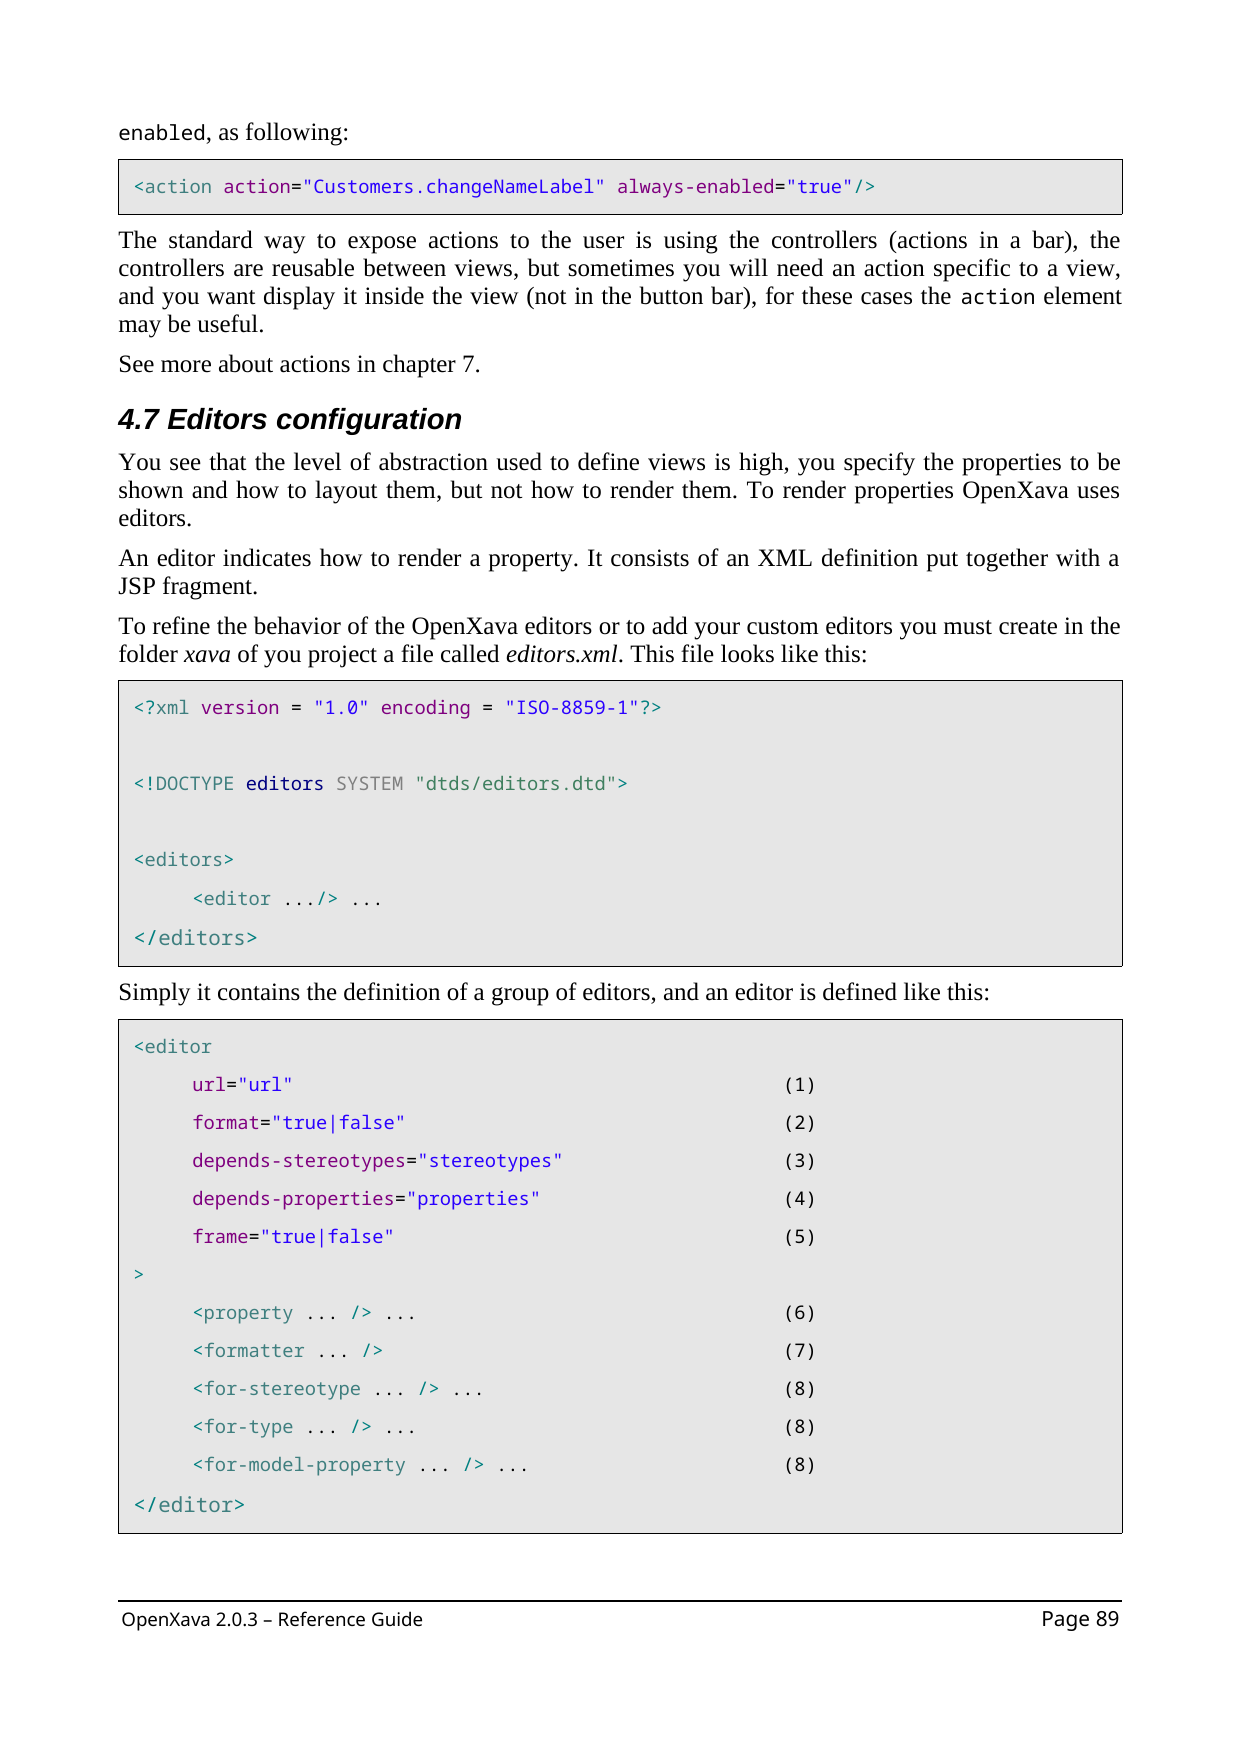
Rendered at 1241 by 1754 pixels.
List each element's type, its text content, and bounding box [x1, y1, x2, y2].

text <!DOCTYPE editors SYSTEM "dtds/editors.dtd"> [119, 756, 1122, 794]
text <for-type ... /> ... (8) [119, 1399, 1122, 1437]
text <editor [119, 1020, 1122, 1057]
subtitle Editors configuration [118, 403, 1122, 436]
text </editors> [119, 908, 1122, 966]
text Simply it contains the definition of a group of editors, and an editor is defined like this: [118, 978, 1122, 1006]
text <?xml version = "1.0" encoding = "ISO-8859-1"?> [119, 681, 1122, 718]
text format="true|false" (2) [119, 1095, 1122, 1133]
text </editor> [119, 1475, 1122, 1533]
text <formatter ... /> (7) [119, 1323, 1122, 1361]
text The standard way to expose actions to the user is using the controllers (actions in a bar), the controllers are reusable between views, but sometimes you will need an action specific to a view, and you want display it inside the view (not in the button bar), for these cases the action element may be useful. [118, 227, 1122, 338]
text enabled, as following: [118, 118, 1122, 146]
text An editor indicates how to render a property. It consists of an XML definition put together with a JSP fragment. [118, 544, 1122, 599]
text <editor .../> ... [119, 870, 1122, 908]
text <action action="Customers.changeNameLabel" always-enabled="true"/> [119, 160, 1122, 214]
text <property ... /> ... (6) [119, 1285, 1122, 1323]
text > [119, 1247, 1122, 1285]
text <editors> [119, 832, 1122, 870]
text depends-stereotypes="stereotypes" (3) [119, 1133, 1122, 1171]
text <for-model-property ... /> ... (8) [119, 1437, 1122, 1475]
text To refine the behavior of the OpenXava editors or to add your custom editors you must create in the folder xava of you project a file called editors.xml. This file looks like this: [118, 612, 1122, 667]
text url="url" (1) [119, 1057, 1122, 1095]
text You see that the level of abstraction used to define views is high, you specify the properties to be shown and how to layout them, but not how to render them. To render properties OpenXava uses editors. [118, 448, 1122, 532]
text See more about actions in chapter 7. [118, 351, 1122, 378]
text <for-stereotype ... /> ... (8) [119, 1361, 1122, 1399]
text depends-properties="properties" (4) [119, 1171, 1122, 1209]
text frame="true|false" (5) [119, 1209, 1122, 1247]
